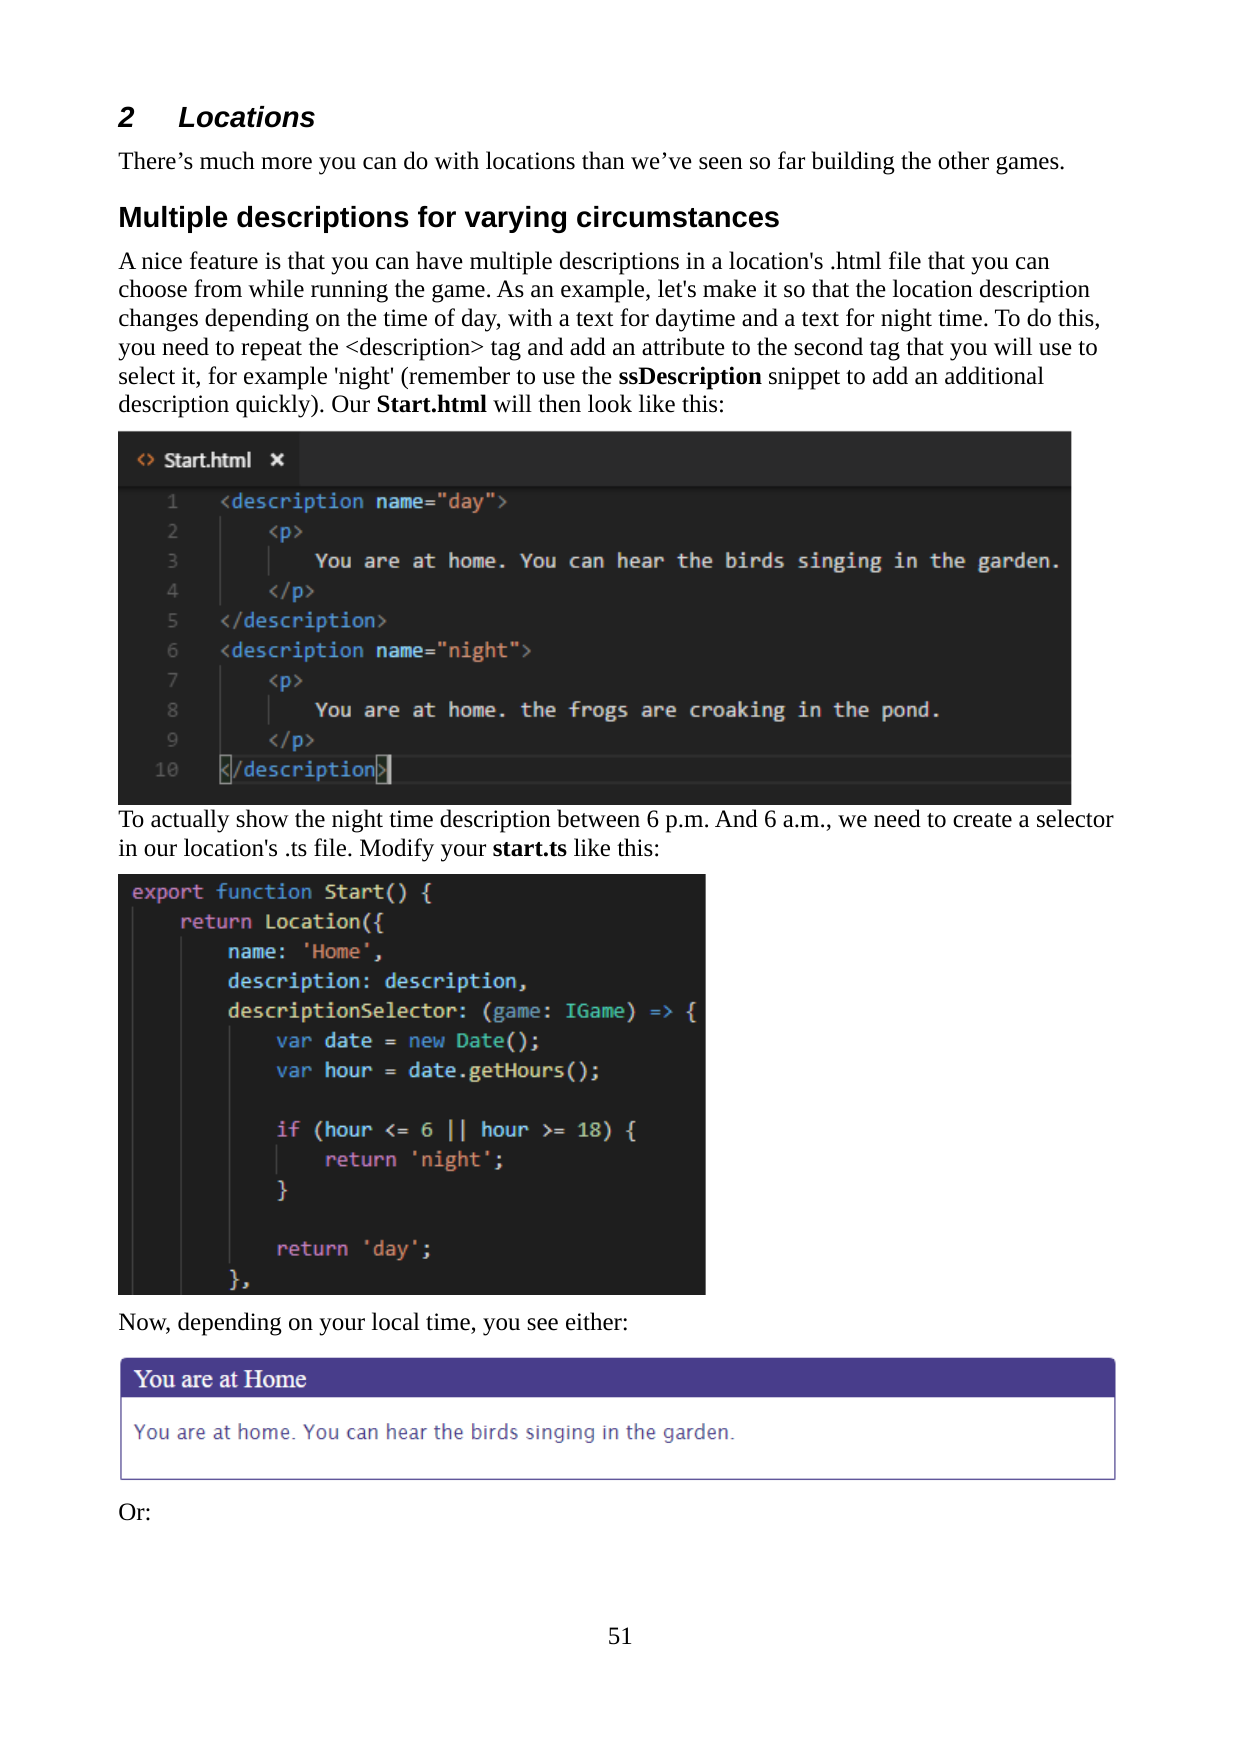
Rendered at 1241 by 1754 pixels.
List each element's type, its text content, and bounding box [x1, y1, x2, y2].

subtitle Locations [118, 100, 1122, 133]
text There’s much more you can do with locations than we’ve seen so far building the other games. [118, 146, 1122, 175]
subtitle Multiple descriptions for varying circumstances [118, 200, 1122, 233]
text A nice feature is that you can have multiple descriptions in a location's .html file that you can choose from while running the game. As an example, let's make it so that the location description changes depending on the time of day, with a text for daytime and a text for night time. To do this, you need to repeat the <description> tag and add an attribute to the second tag that you will use to select it, for example 'night' (remember to use the ssDescription snippet to add an additional description quickly). Our Start.html will then look like this: [118, 246, 1122, 418]
text To actually show the night time description between 6 p.m. And 6 a.m., we need to create a selector in our location's .ts file. Modify your start.ts like this: [118, 431, 1122, 862]
text Or: [118, 1497, 1122, 1526]
text Now, depending on your local time, you see either: [118, 1307, 1122, 1336]
